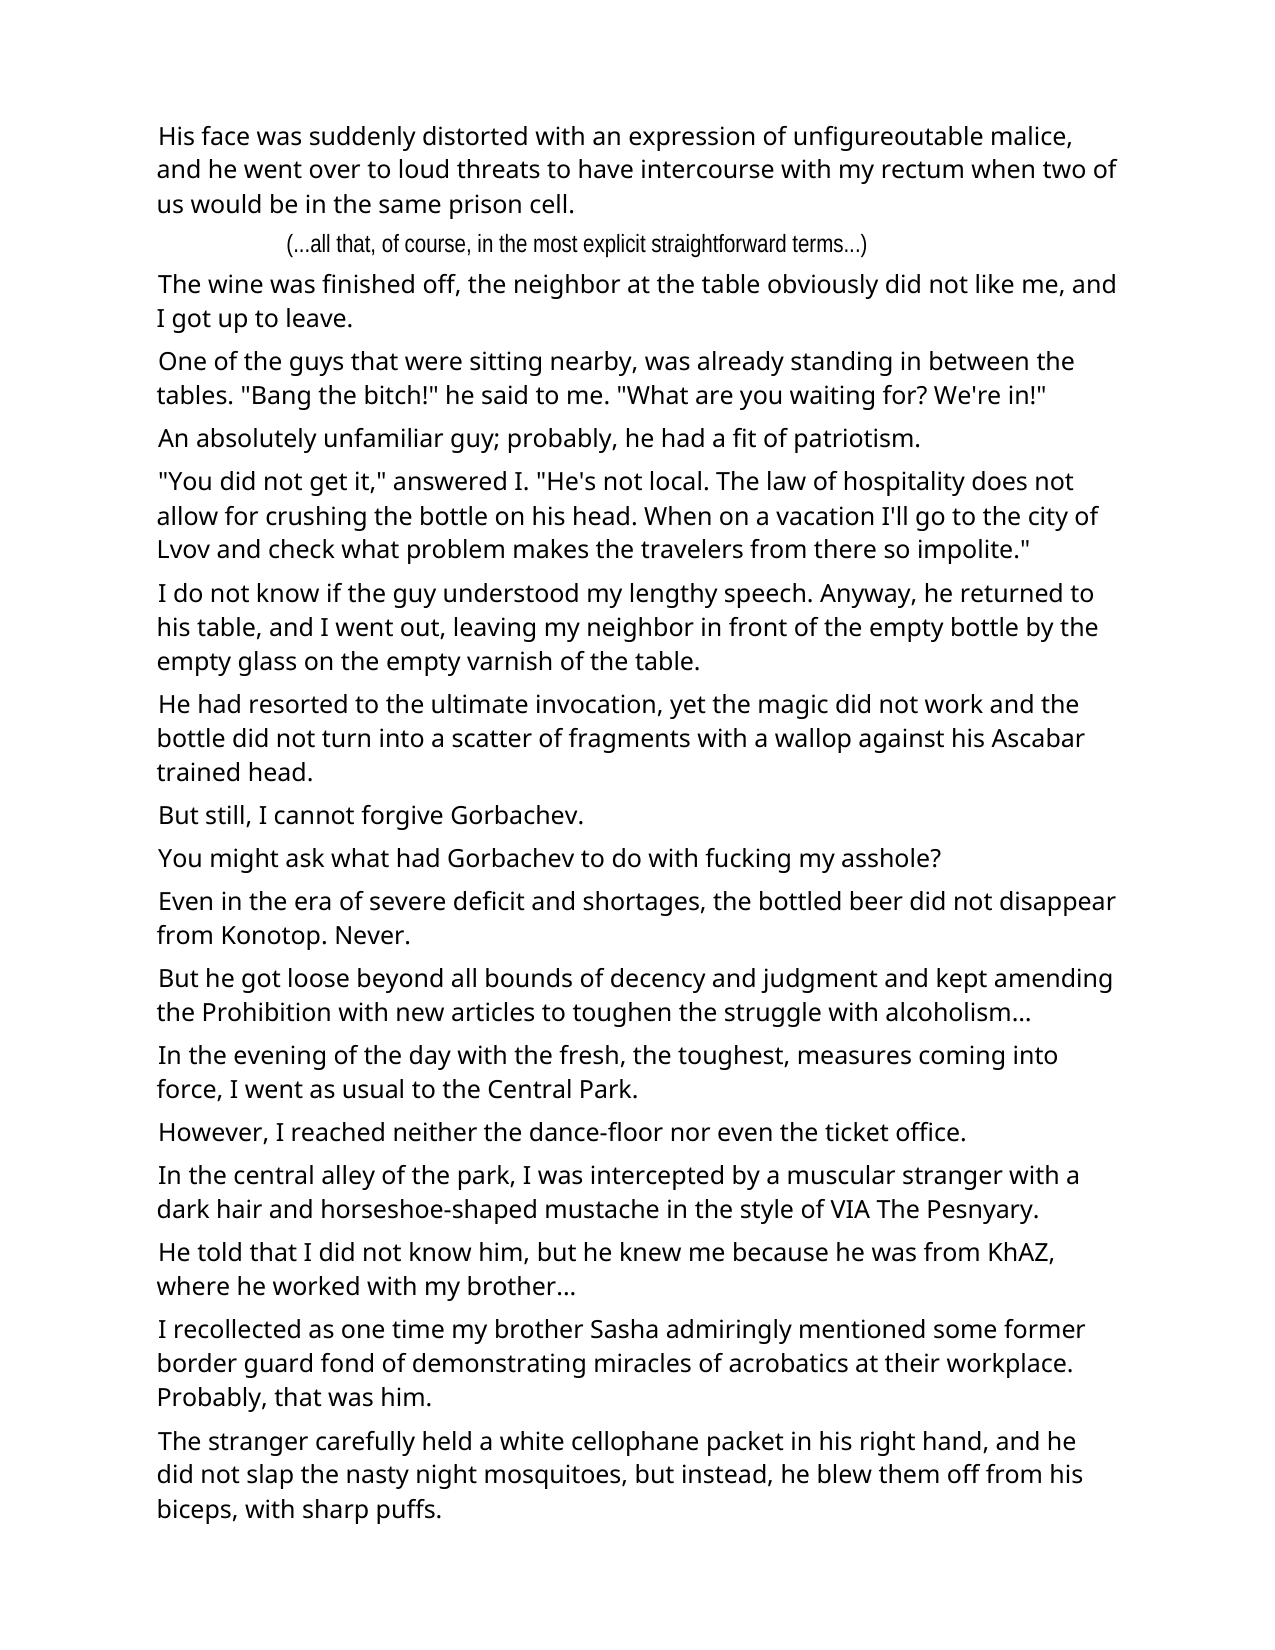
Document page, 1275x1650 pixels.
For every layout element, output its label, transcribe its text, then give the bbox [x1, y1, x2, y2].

text The stranger carefully held a white cellophane packet in his right hand, and he did not slap the nasty night mosquitoes, but instead, he blew them off from his biceps, with sharp puffs. [156, 1423, 1118, 1525]
text In the central alley of the park, I was intercepted by a muscular stranger with a dark hair and horseshoe-shaped mustache in the style of VIA The Pesnyary. [156, 1158, 1118, 1226]
text But still, I cannot forgive Gorbachev. [156, 797, 1118, 832]
text I recollected as one time my brother Sasha admiringly mentioned some former border guard fond of demonstrating miracles of acrobatics at their workplace. Probably, that was him. [156, 1312, 1118, 1414]
text "You did not get it," answered I. "He's not local. The law of hospitality does not allow for crushing the bottle on his head. When on a vacation I'll go to the city of Lvov and check what problem makes the travelers from there so impolite." [156, 464, 1118, 566]
text He had resorted to the ultimate invocation, yet the magic did not work and the bottle did not turn into a scatter of fragments with a wallop against his Ascabar trained head. [156, 686, 1118, 788]
text Even in the era of severe deficit and shortages, the bottled beer did not disappear from Konotop. Never. [156, 883, 1118, 952]
text I do not know if the guy understood my lengthy speech. Anyway, he returned to his table, and I went out, leaving my neighbor in front of the empty bottle by the empty glass on the empty varnish of the table. [156, 575, 1118, 677]
text An absolutely unfamiliar guy; probably, he had a fit of patriotism. [156, 421, 1118, 455]
list (...all that, of course, in the most explicit straightforward terms...) [286, 229, 1118, 258]
text You might ask what had Gorbachev to do with fucking my asshole? [156, 841, 1118, 874]
text In the evening of the day with the fresh, the toughest, measures coming into force, I went as usual to the Central Park. [156, 1038, 1118, 1106]
text The wine was finished off, the neighbor at the table obviously did not like me, and I got up to leave. [156, 267, 1118, 335]
text However, I reached neither the dance-floor nor even the ticket office. [156, 1115, 1118, 1149]
text One of the guys that were sitting nearby, was already standing in between the tables. "Bang the bitch!" he said to me. "What are you waiting for? We're in!" [156, 344, 1118, 412]
text But he got loose beyond all bounds of decency and judgment and kept amending the Prohibition with new articles to toughen the struggle with alcoholism… [156, 961, 1118, 1029]
text His face was suddenly distorted with an expression of unfigureoutable malice, and he went over to loud threats to have intercourse with my rectum when two of us would be in the same prison cell. [156, 118, 1118, 220]
text He told that I did not know him, but he knew me because he was from KhAZ, where he worked with my brother... [156, 1235, 1118, 1303]
